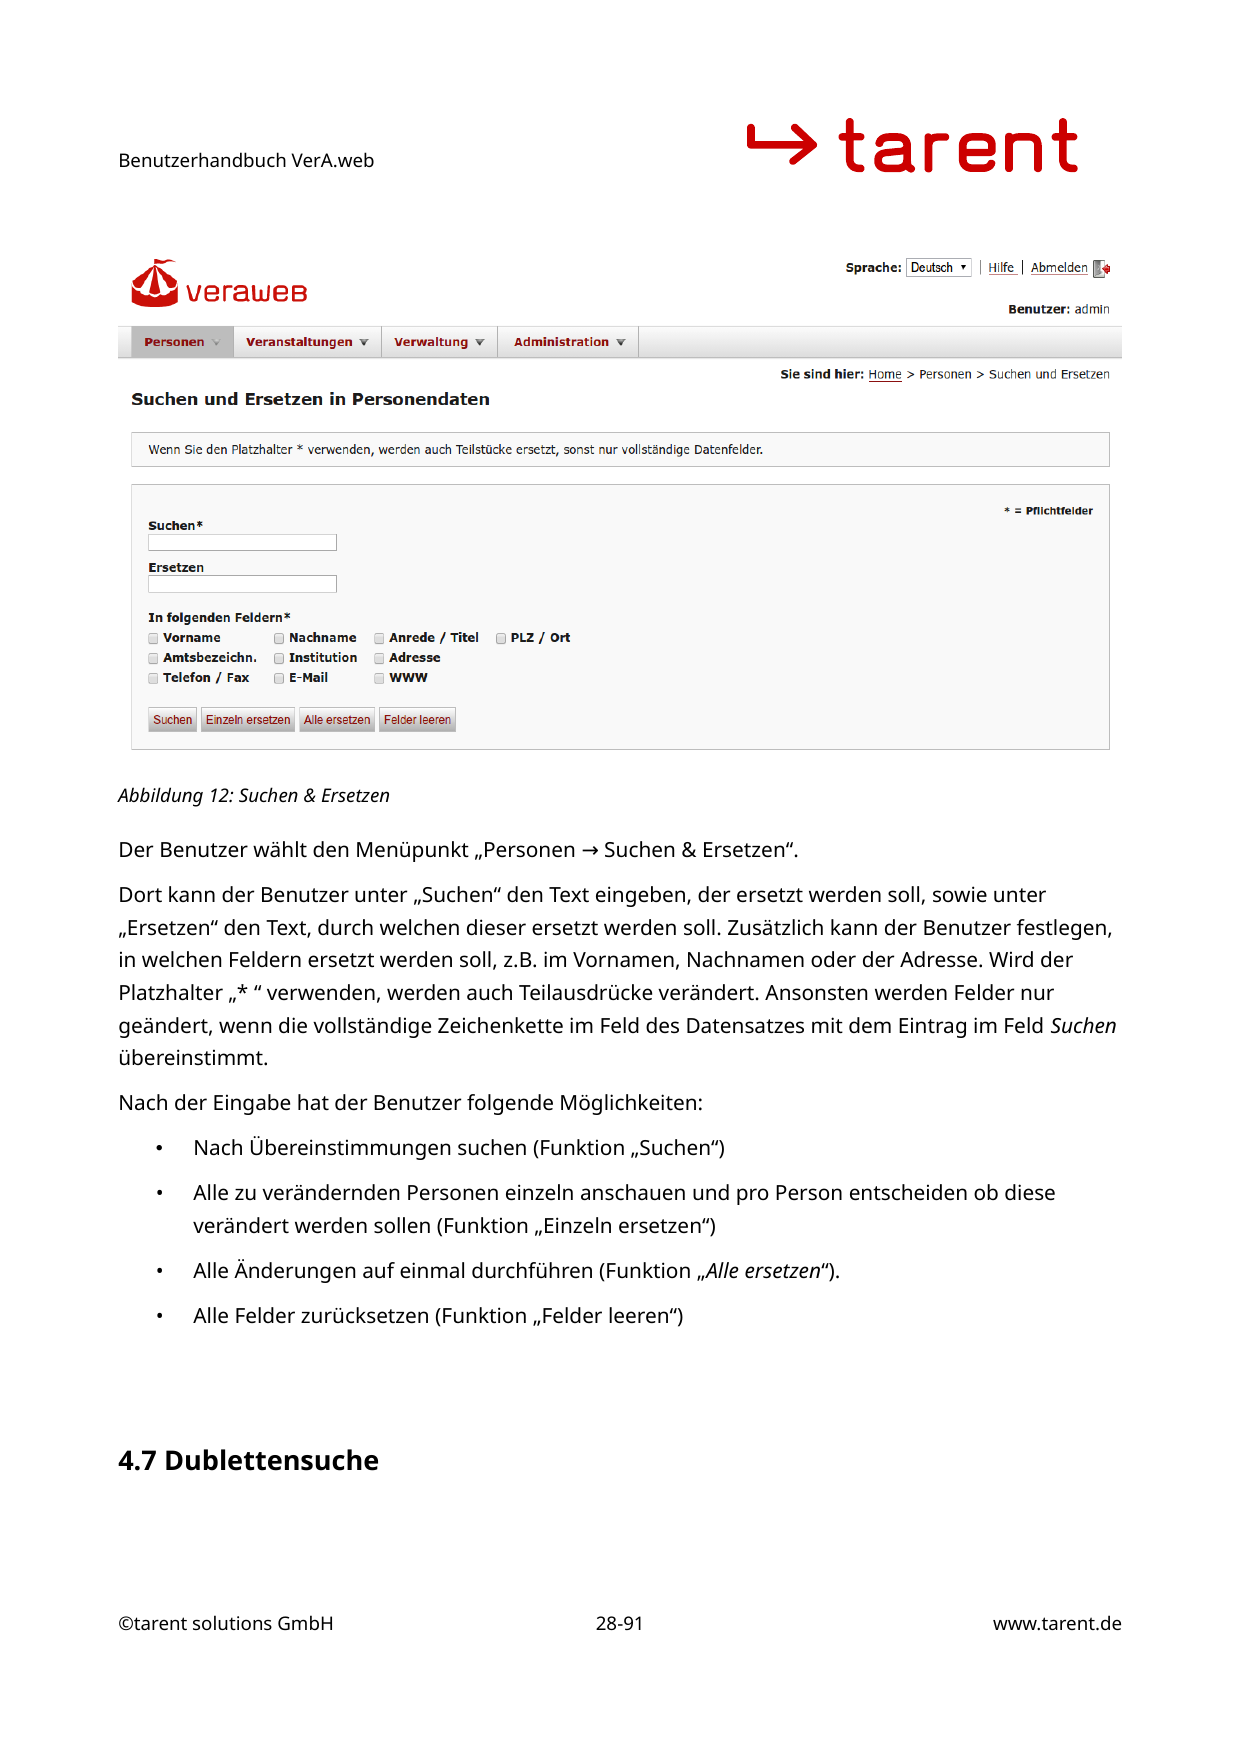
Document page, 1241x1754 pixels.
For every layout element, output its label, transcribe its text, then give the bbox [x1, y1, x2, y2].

text Der Benutzer wählt den Menüpunkt „Personen → Suchen & Ersetzen“. [118, 807, 1122, 864]
text Abbildung 12: Suchen & Ersetzen [118, 755, 1122, 807]
text Dort kann der Benutzer unter „Suchen“ den Text eingeben, der ersetzt werden soll, sowie unter „Ersetzen“ den Text, durch welchen dieser ersetzt werden soll. Zusätzlich kann der Benutzer festlegen, in welchen Feldern ersetzt werden soll, z.B. im Vornamen, Nachnamen oder der Adresse. Wird der Platzhalter „* “ verwenden, werden auch Teilausdrücke verändert. Ansonsten werden Felder nur geändert, wenn die vollständige Zeichenkette im Feld des Datensatzes mit dem Eintrag im Feld Suchen übereinstimmt. [118, 880, 1122, 1072]
subtitle Dublettensuche [118, 1441, 1122, 1478]
text [118, 232, 1122, 255]
text Nach der Eingabe hat der Benutzer folgende Möglichkeiten: [118, 1088, 1122, 1117]
list Alle Felder zurücksetzen (Funktion „Felder leeren“) [156, 1301, 1122, 1329]
list Alle zu verändernden Personen einzeln anschauen und pro Person entscheiden ob diese verändert werden sollen (Funktion „Einzeln ersetzen“) [156, 1178, 1122, 1239]
picture [118, 255, 1122, 755]
list Nach Übereinstimmungen suchen (Funktion „Suchen“) [156, 1133, 1122, 1162]
list Alle Änderungen auf einmal durchführen (Funktion „Alle ersetzen“). [156, 1256, 1122, 1284]
